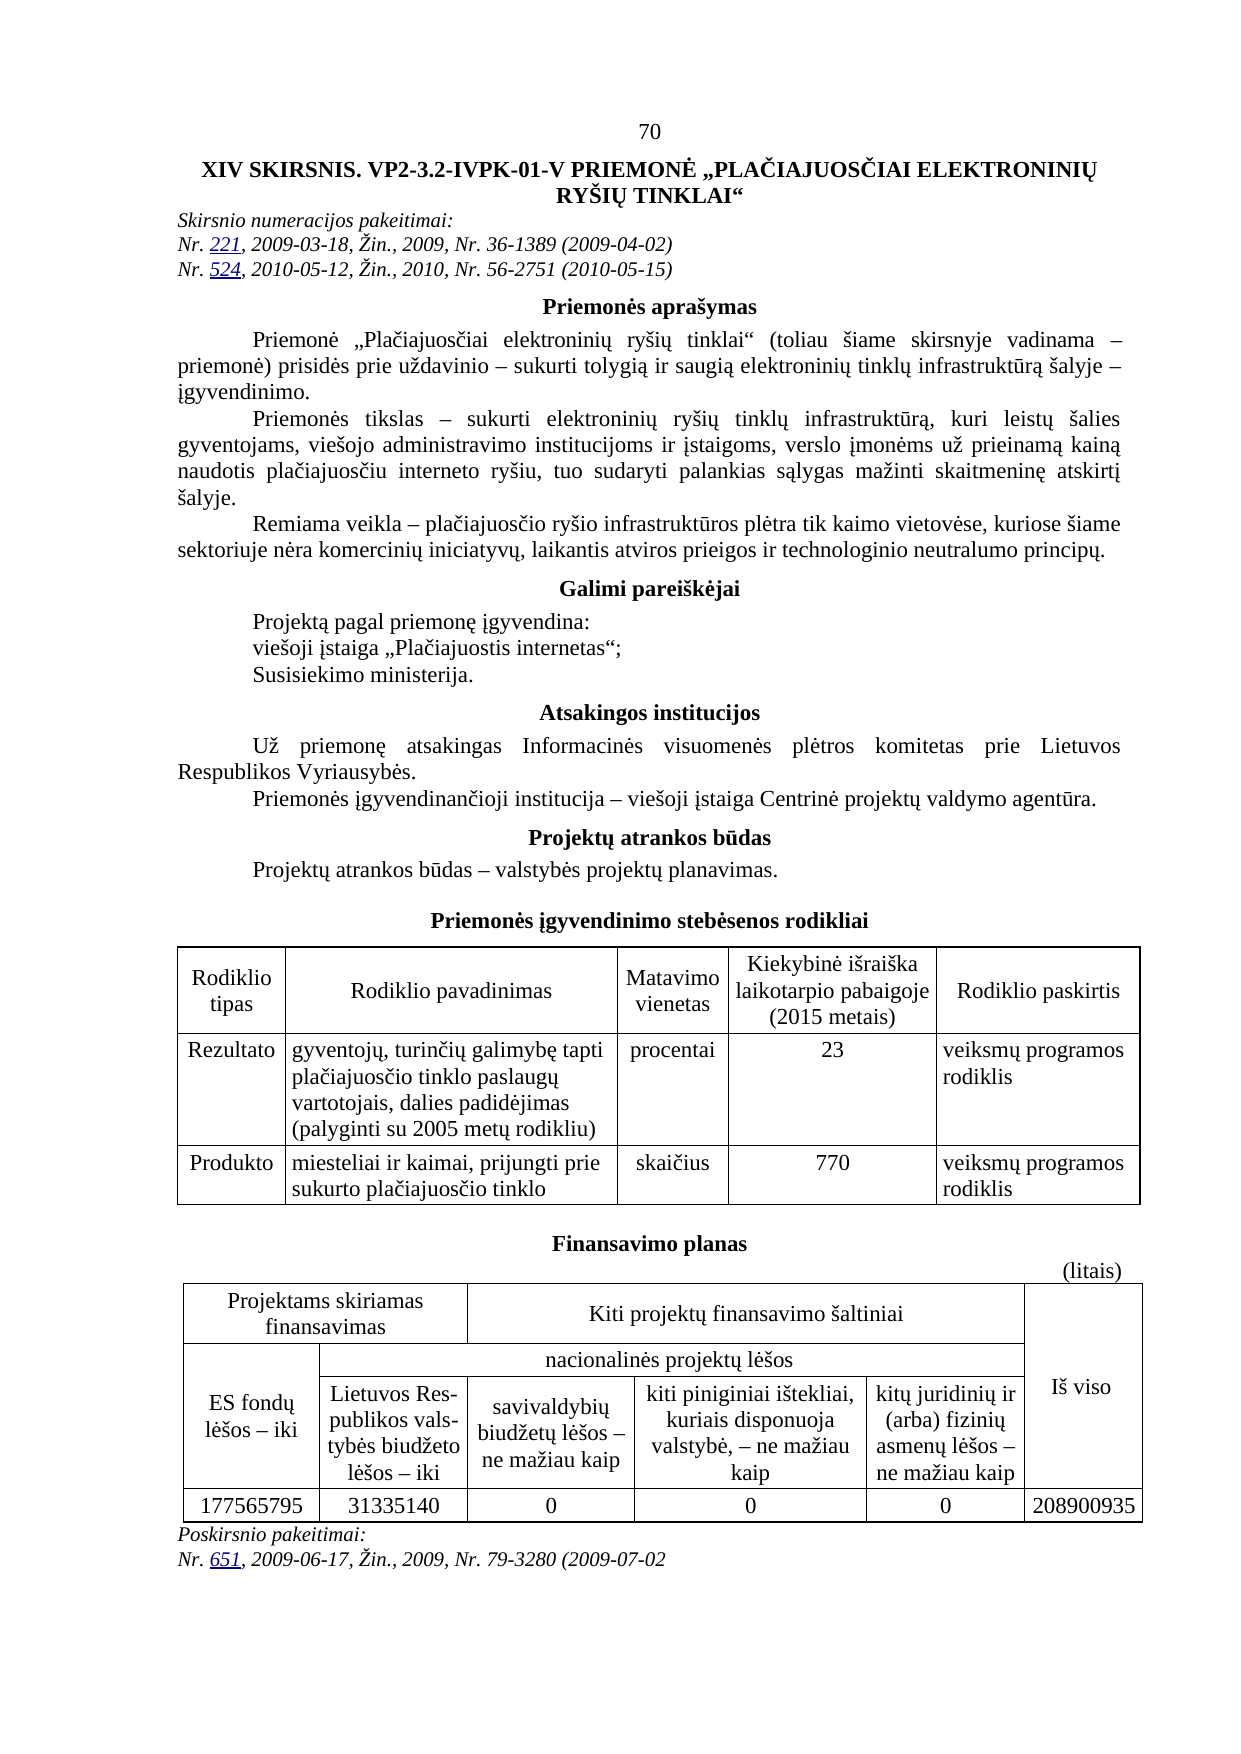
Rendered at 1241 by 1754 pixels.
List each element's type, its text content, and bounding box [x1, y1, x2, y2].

table_cell nacionalinės projektų lėšos [320, 1344, 1024, 1376]
text Susisiekimo ministerija. [177, 661, 1122, 687]
table_header Rodiklio tipas [178, 948, 285, 1032]
table_cell Rezultato [178, 1034, 285, 1145]
table_header Rodiklio pavadinimas [286, 948, 617, 1032]
table_header Projektams skiriamas finansavimas [184, 1284, 467, 1343]
table_header Iš viso [1025, 1284, 1142, 1488]
table_header Matavimo vienetas [618, 948, 728, 1032]
text Remiama veikla – plačiajuosčio ryšio infrastruktūros plėtra tik kaimo vietovėse, kuriose šiame sektoriuje nėra komercinių iniciatyvų, laikantis atviros prieigos ir technologinio neutralumo principų. [177, 510, 1122, 563]
text Finansavimo planas [177, 1230, 1122, 1257]
text Priemonė „Plačiajuosčiai elektroninių ryšių tinklai“ (toliau šiame skirsnyje vadinama – priemonė) prisidės prie uždavinio – sukurti tolygią ir saugią elektroninių tinklų infrastruktūrą šalyje – įgyvendinimo. [177, 326, 1122, 405]
table_cell 0 [635, 1489, 866, 1521]
text Priemonės įgyvendinančioji institucija – viešoji įstaiga Centrinė projektų valdymo agentūra. [177, 785, 1122, 811]
table_cell Produkto [178, 1146, 285, 1204]
table_header Kiti projektų finansavimo šaltiniai [468, 1284, 1024, 1343]
text Už priemonę atsakingas Informacinės visuomenės plėtros komitetas prie Lietuvos Respublikos Vyriausybės. [177, 732, 1122, 785]
text Galimi pareiškėjai [177, 575, 1122, 602]
text Nr. 221, 2009-03-18, Žin., 2009, Nr. 36-1389 (2009-04-02) [177, 232, 1122, 256]
table_cell savivaldybių biudžetų lėšos – ne mažiau kaip [468, 1377, 634, 1488]
text Nr. 651, 2009-06-17, Žin., 2009, Nr. 79-3280 (2009-07-02 [177, 1546, 1122, 1571]
table_cell kitų juridinių ir (arba) fizinių asmenų lėšos – ne mažiau kaip [867, 1377, 1024, 1488]
table_cell ES fondų lėšos – iki [184, 1344, 319, 1488]
table_cell kiti piniginiai ištekliai, kuriais disponuoja valstybė, – ne mažiau kaip [635, 1377, 866, 1488]
text Nr. 524, 2010-05-12, Žin., 2010, Nr. 56-2751 (2010-05-15) [177, 256, 1122, 281]
text Skirsnio numeracijos pakeitimai: [177, 208, 1122, 232]
table_cell 23 [729, 1034, 936, 1145]
table_cell procentai [618, 1034, 728, 1145]
table_cell Lietuvos Res­publikos vals­tybės biudžeto lėšos – iki [320, 1377, 467, 1488]
table_cell skaičius [618, 1146, 728, 1204]
table_header Kiekybinė išraiška laikotarpio pabaigoje (2015 metais) [729, 948, 936, 1032]
table_cell miesteliai ir kaimai, prijungti prie sukurto plačiajuosčio tinklo [286, 1146, 617, 1204]
text Atsakingos institucijos [177, 699, 1122, 726]
table_cell 177565795 [184, 1489, 319, 1521]
text Projektų atrankos būdas – valstybės projektų planavimas. [177, 856, 1122, 883]
text Projektų atrankos būdas [177, 824, 1122, 850]
table_cell 0 [867, 1489, 1024, 1521]
text Priemonės tikslas – sukurti elektroninių ryšių tinklų infrastruktūrą, kuri leistų šalies gyventojams, viešojo administravimo institucijoms ir įstaigoms, verslo įmonėms už prieinamą kainą naudotis plačiajuosčiu interneto ryšiu, tuo sudaryti palankias sąlygas mažinti skaitmeninę atskirtį šalyje. [177, 405, 1122, 510]
table_cell 0 [468, 1489, 634, 1521]
table_cell 31335140 [320, 1489, 467, 1521]
text Projektą pagal priemonę įgyvendina: [177, 608, 1122, 634]
text Priemonės aprašymas [177, 293, 1122, 319]
table_header Rodiklio paskirtis [937, 948, 1139, 1032]
subtitle XIV SKIRSNIS. VP2-3.2-IVPK-01-V PRIEMONĖ „PLAČIAJUOSČIAI ELEKTRONINIŲ RYŠIŲ TINKLAI“ [177, 156, 1122, 208]
table_cell gyventojų, turinčių galimybę tapti plačiajuosčio tinklo paslaugų vartotojais, dalies padidėjimas (palyginti su 2005 metų rodikliu) [286, 1034, 617, 1145]
table_cell 770 [729, 1146, 936, 1204]
table_cell veiksmų programos rodiklis [937, 1146, 1139, 1204]
text Priemonės įgyvendinimo stebėsenos rodikliai [177, 908, 1122, 934]
text (litais) [177, 1257, 1122, 1283]
text viešoji įstaiga „Plačiajuostis internetas“; [177, 634, 1122, 661]
text Poskirsnio pakeitimai: [177, 1522, 1122, 1546]
table_cell veiksmų programos rodiklis [937, 1034, 1139, 1145]
table_cell 208900935 [1025, 1489, 1142, 1521]
